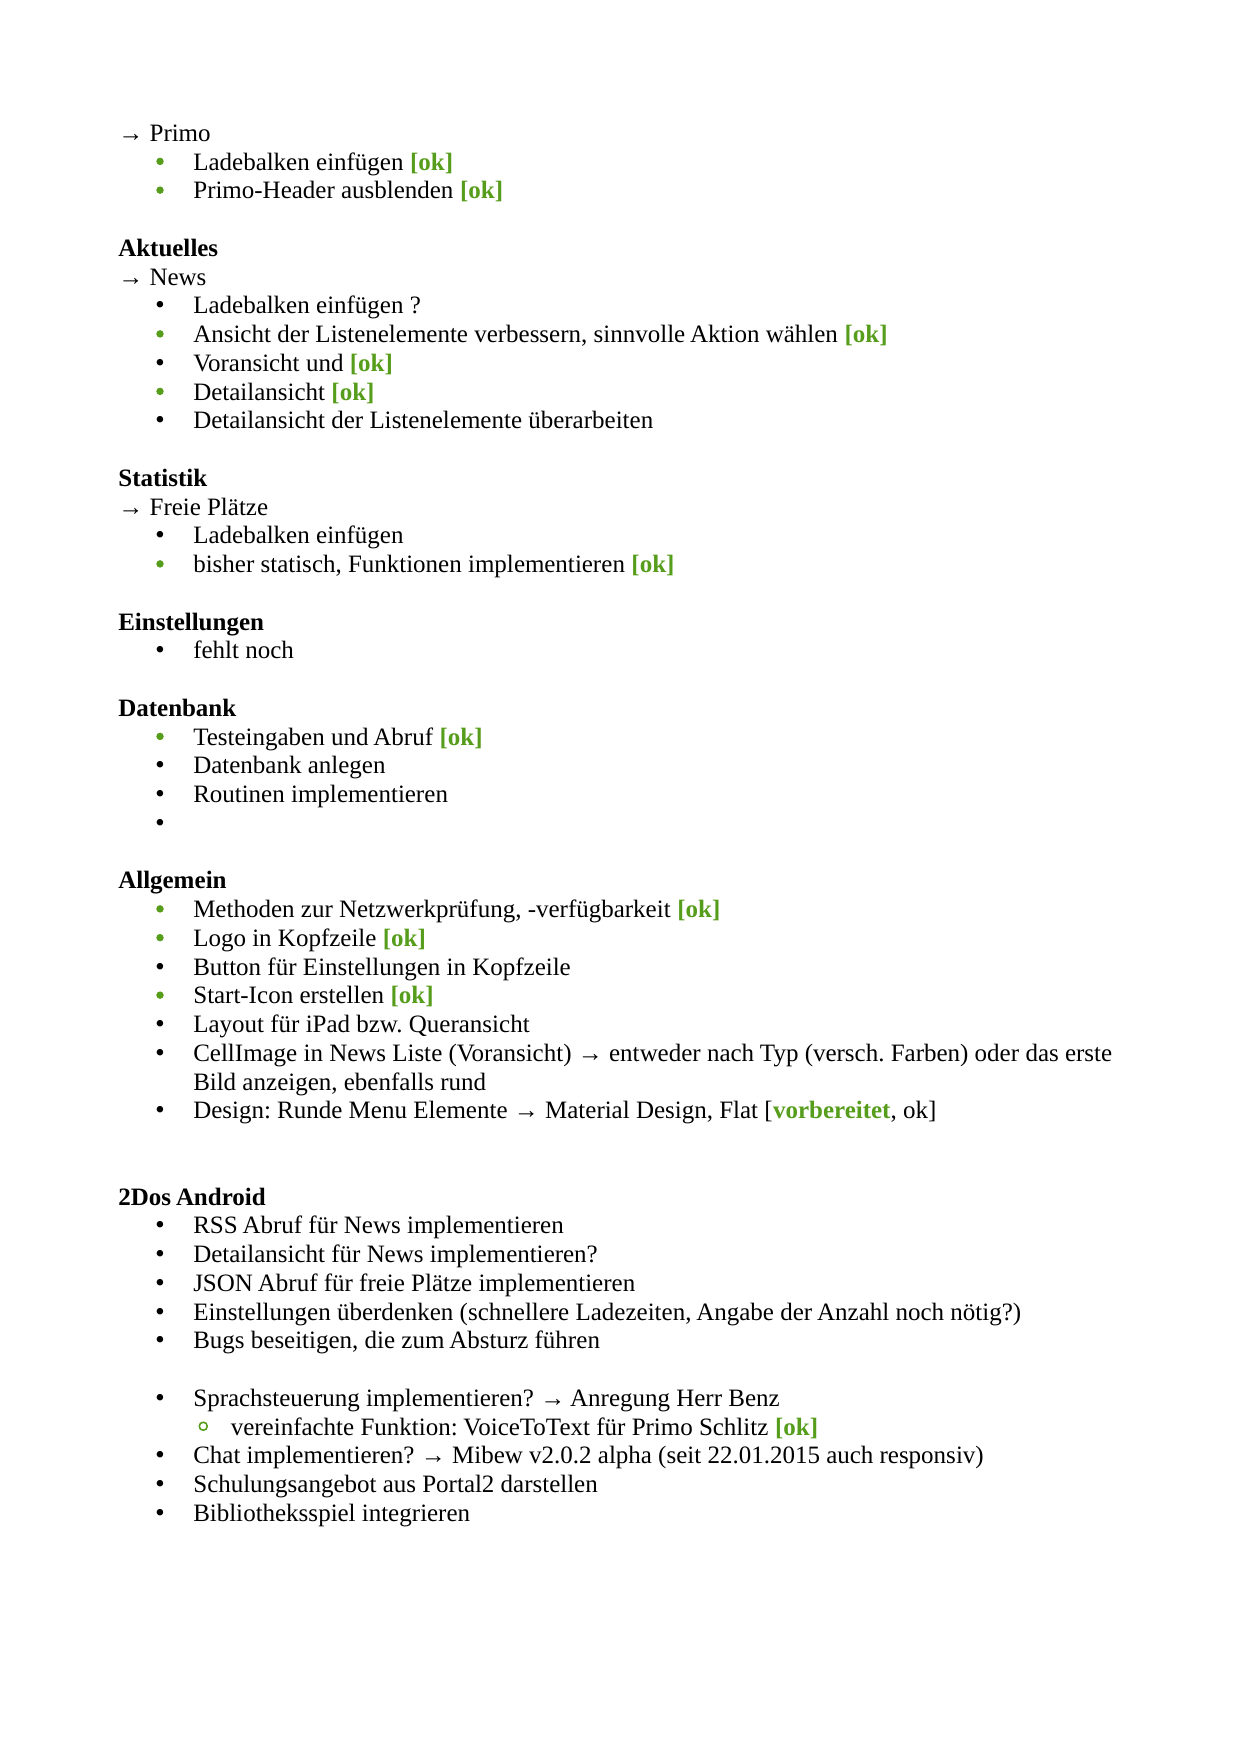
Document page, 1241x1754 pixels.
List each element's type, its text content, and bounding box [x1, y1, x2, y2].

list Bibliotheksspiel integrieren [156, 1498, 1122, 1527]
list Ladebalken einfügen ? [156, 291, 1122, 319]
list Voransicht und [ok] [156, 348, 1122, 377]
text Datenbank [118, 693, 1122, 722]
list Logo in Kopfzeile [ok] [156, 923, 1122, 952]
list CellImage in News Liste (Voransicht) → entweder nach Typ (versch. Farben) oder das erste Bild anzeigen, ebenfalls rund [156, 1038, 1122, 1096]
list Schulungsangebot aus Portal2 darstellen [156, 1469, 1122, 1498]
list JSON Abruf für freie Plätze implementieren [156, 1268, 1122, 1297]
list Start-Icon erstellen [ok] [156, 981, 1122, 1009]
list Layout für iPad bzw. Queransicht [156, 1009, 1122, 1038]
list bisher statisch, Funktionen implementieren [ok] [156, 549, 1122, 578]
list Sprachsteuerung implementieren? → Anregung Herr Benz [156, 1383, 1122, 1412]
text → Freie Plätze [118, 492, 1122, 521]
list RSS Abruf für News implementieren [156, 1211, 1122, 1239]
list Primo-Header ausblenden [ok] [156, 176, 1122, 204]
list Detailansicht für News implementieren? [156, 1239, 1122, 1268]
list Detailansicht der Listenelemente überarbeiten [156, 406, 1122, 434]
list fehlt noch [156, 636, 1122, 664]
list Bugs beseitigen, die zum Absturz führen [156, 1326, 1122, 1354]
list Detailansicht [ok] [156, 377, 1122, 406]
list Datenbank anlegen [156, 751, 1122, 779]
list Ansicht der Listenelemente verbessern, sinnvolle Aktion wählen [ok] [156, 319, 1122, 348]
text → News [118, 262, 1122, 291]
list Einstellungen überdenken (schnellere Ladezeiten, Angabe der Anzahl noch nötig?) [156, 1297, 1122, 1326]
list vereinfachte Funktion: VoiceToText für Primo Schlitz [ok] [193, 1412, 1122, 1441]
list Ladebalken einfügen [156, 521, 1122, 549]
text Aktuelles [118, 233, 1122, 262]
list Methoden zur Netzwerkprüfung, -verfügbarkeit [ok] [156, 894, 1122, 923]
text → Primo [118, 118, 1122, 147]
list Design: Runde Menu Elemente → Material Design, Flat [vorbereitet, ok] [156, 1096, 1122, 1124]
text Statistik [118, 463, 1122, 492]
list Ladebalken einfügen [ok] [156, 147, 1122, 176]
list Testeingaben und Abruf [ok] [156, 722, 1122, 751]
text Einstellungen [118, 607, 1122, 636]
text 2Dos Android [118, 1182, 1122, 1211]
list Button für Einstellungen in Kopfzeile [156, 952, 1122, 981]
list Routinen implementieren [156, 779, 1122, 808]
text Allgemein [118, 866, 1122, 894]
list Chat implementieren? → Mibew v2.0.2 alpha (seit 22.01.2015 auch responsiv) [156, 1441, 1122, 1469]
